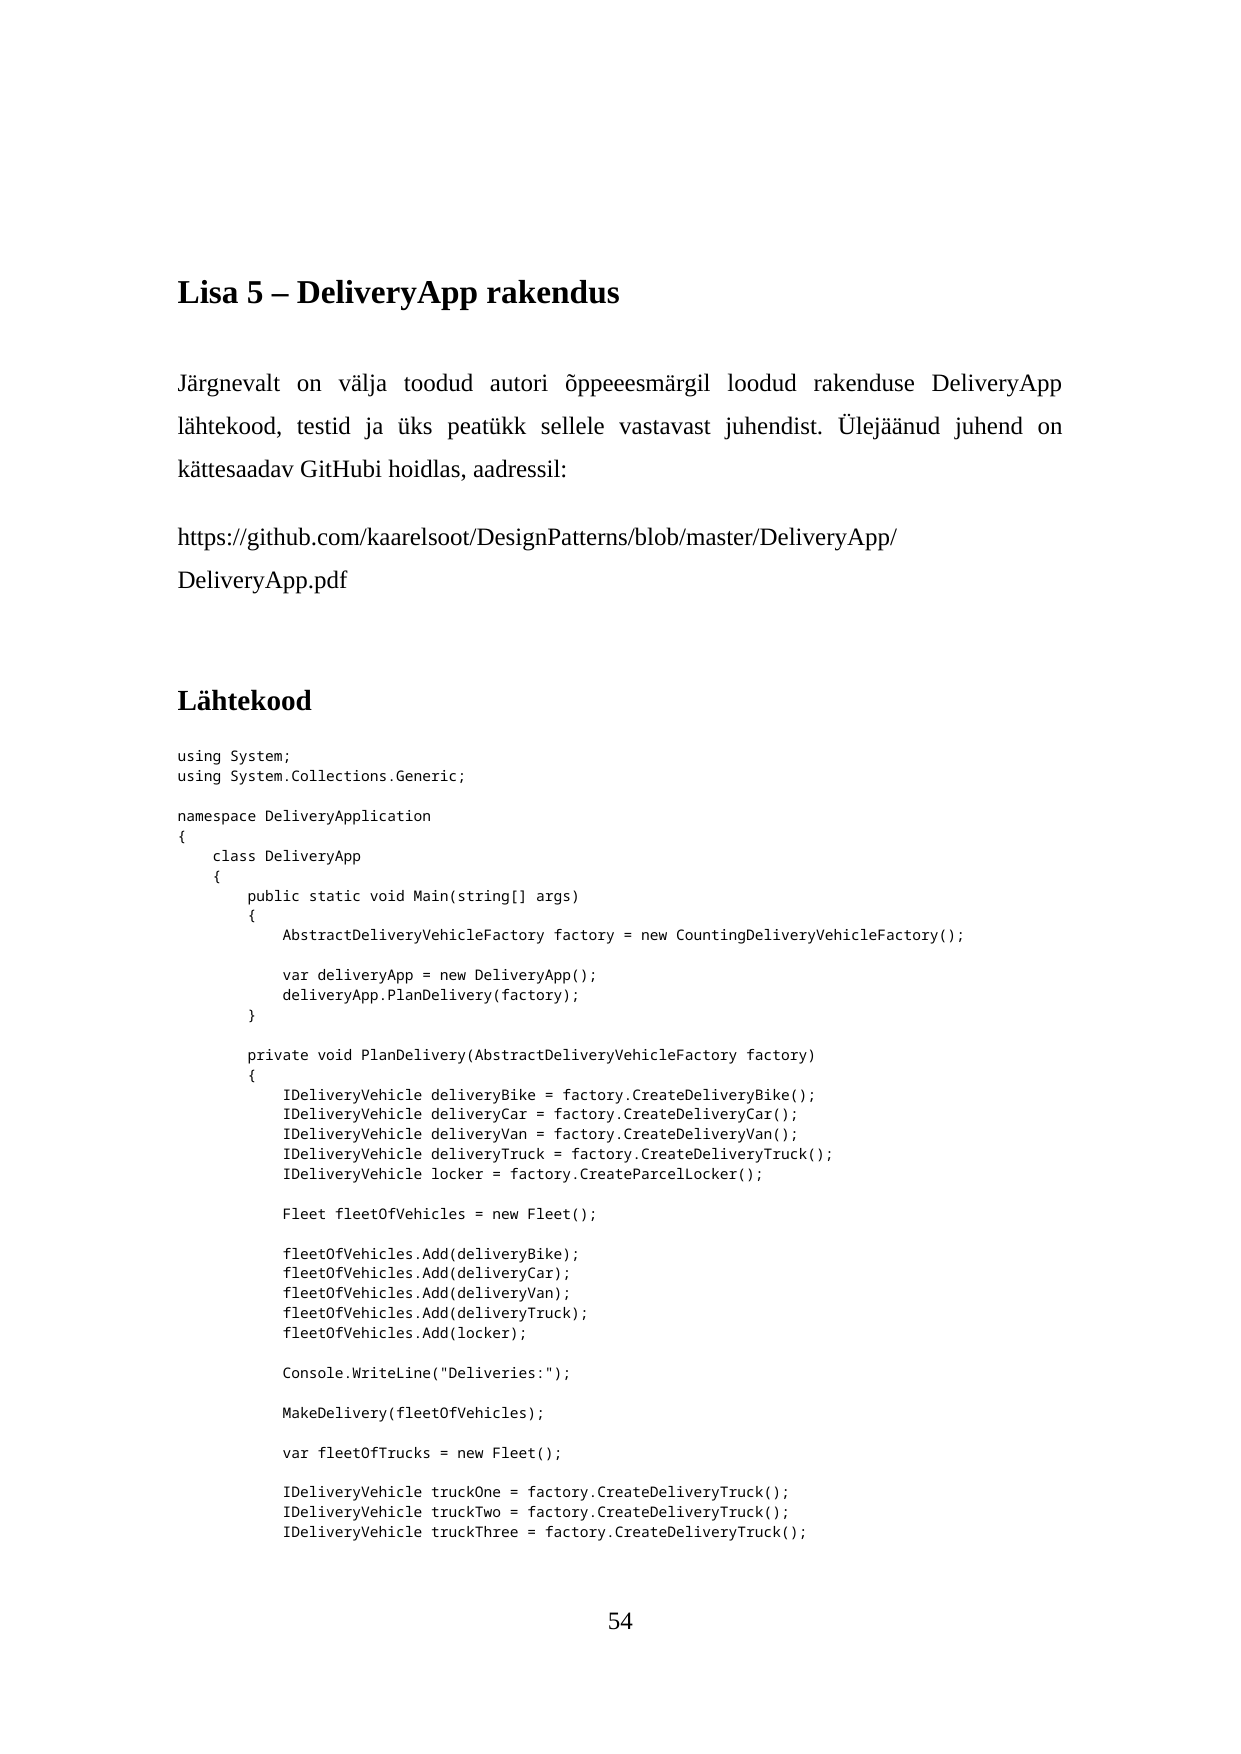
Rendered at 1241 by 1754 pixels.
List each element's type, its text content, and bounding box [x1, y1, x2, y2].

text { [177, 1064, 1063, 1084]
text { [177, 826, 1063, 846]
text MakeDelivery(fleetOfVehicles); [177, 1403, 1063, 1422]
text deliveryApp.PlanDelivery(factory); [177, 985, 1063, 1005]
text var fleetOfTrucks = new Fleet(); [177, 1442, 1063, 1462]
text IDeliveryVehicle truckThree = factory.CreateDeliveryTruck(); [177, 1522, 1063, 1542]
text } [177, 1005, 1063, 1024]
text fleetOfVehicles.Add(deliveryCar); [177, 1263, 1063, 1283]
subtitle Lähtekood [177, 683, 1063, 717]
text IDeliveryVehicle truckOne = factory.CreateDeliveryTruck(); [177, 1482, 1063, 1502]
text IDeliveryVehicle deliveryCar = factory.CreateDeliveryCar(); [177, 1104, 1063, 1124]
text Järgnevalt on välja toodud autori õppeeesmärgil loodud rakenduse DeliveryApp lähtekood, testid ja üks peatükk sellele vastavast juhendist. Ülejäänud juhend on kättesaadav GitHubi hoidlas, aadressil: [177, 368, 1063, 483]
text AbstractDeliveryVehicleFactory factory = new CountingDeliveryVehicleFactory(); [177, 925, 1063, 945]
text fleetOfVehicles.Add(deliveryBike); [177, 1243, 1063, 1263]
text fleetOfVehicles.Add(deliveryVan); [177, 1283, 1063, 1303]
text { [177, 905, 1063, 925]
text IDeliveryVehicle deliveryTruck = factory.CreateDeliveryTruck(); [177, 1144, 1063, 1164]
text Console.WriteLine("Deliveries:"); [177, 1363, 1063, 1383]
text using System.Collections.Generic; [177, 766, 1063, 786]
text public static void Main(string[] args) [177, 885, 1063, 905]
text var deliveryApp = new DeliveryApp(); [177, 965, 1063, 985]
text fleetOfVehicles.Add(deliveryTruck); [177, 1303, 1063, 1323]
text namespace DeliveryApplication [177, 806, 1063, 826]
text class DeliveryApp [177, 846, 1063, 865]
text IDeliveryVehicle deliveryBike = factory.CreateDeliveryBike(); [177, 1084, 1063, 1104]
text using System; [177, 746, 1063, 766]
text https://github.com/kaarelsoot/DesignPatterns/blob/master/DeliveryApp/DeliveryApp.pdf [177, 522, 1063, 594]
text IDeliveryVehicle truckTwo = factory.CreateDeliveryTruck(); [177, 1502, 1063, 1522]
text IDeliveryVehicle deliveryVan = factory.CreateDeliveryVan(); [177, 1124, 1063, 1144]
text IDeliveryVehicle locker = factory.CreateParcelLocker(); [177, 1164, 1063, 1184]
text private void PlanDelivery(AbstractDeliveryVehicleFactory factory) [177, 1044, 1063, 1064]
text Fleet fleetOfVehicles = new Fleet(); [177, 1204, 1063, 1223]
text { [177, 865, 1063, 885]
text fleetOfVehicles.Add(locker); [177, 1323, 1063, 1343]
subtitle Lisa 5 – DeliveryApp rakendus [177, 273, 1063, 311]
